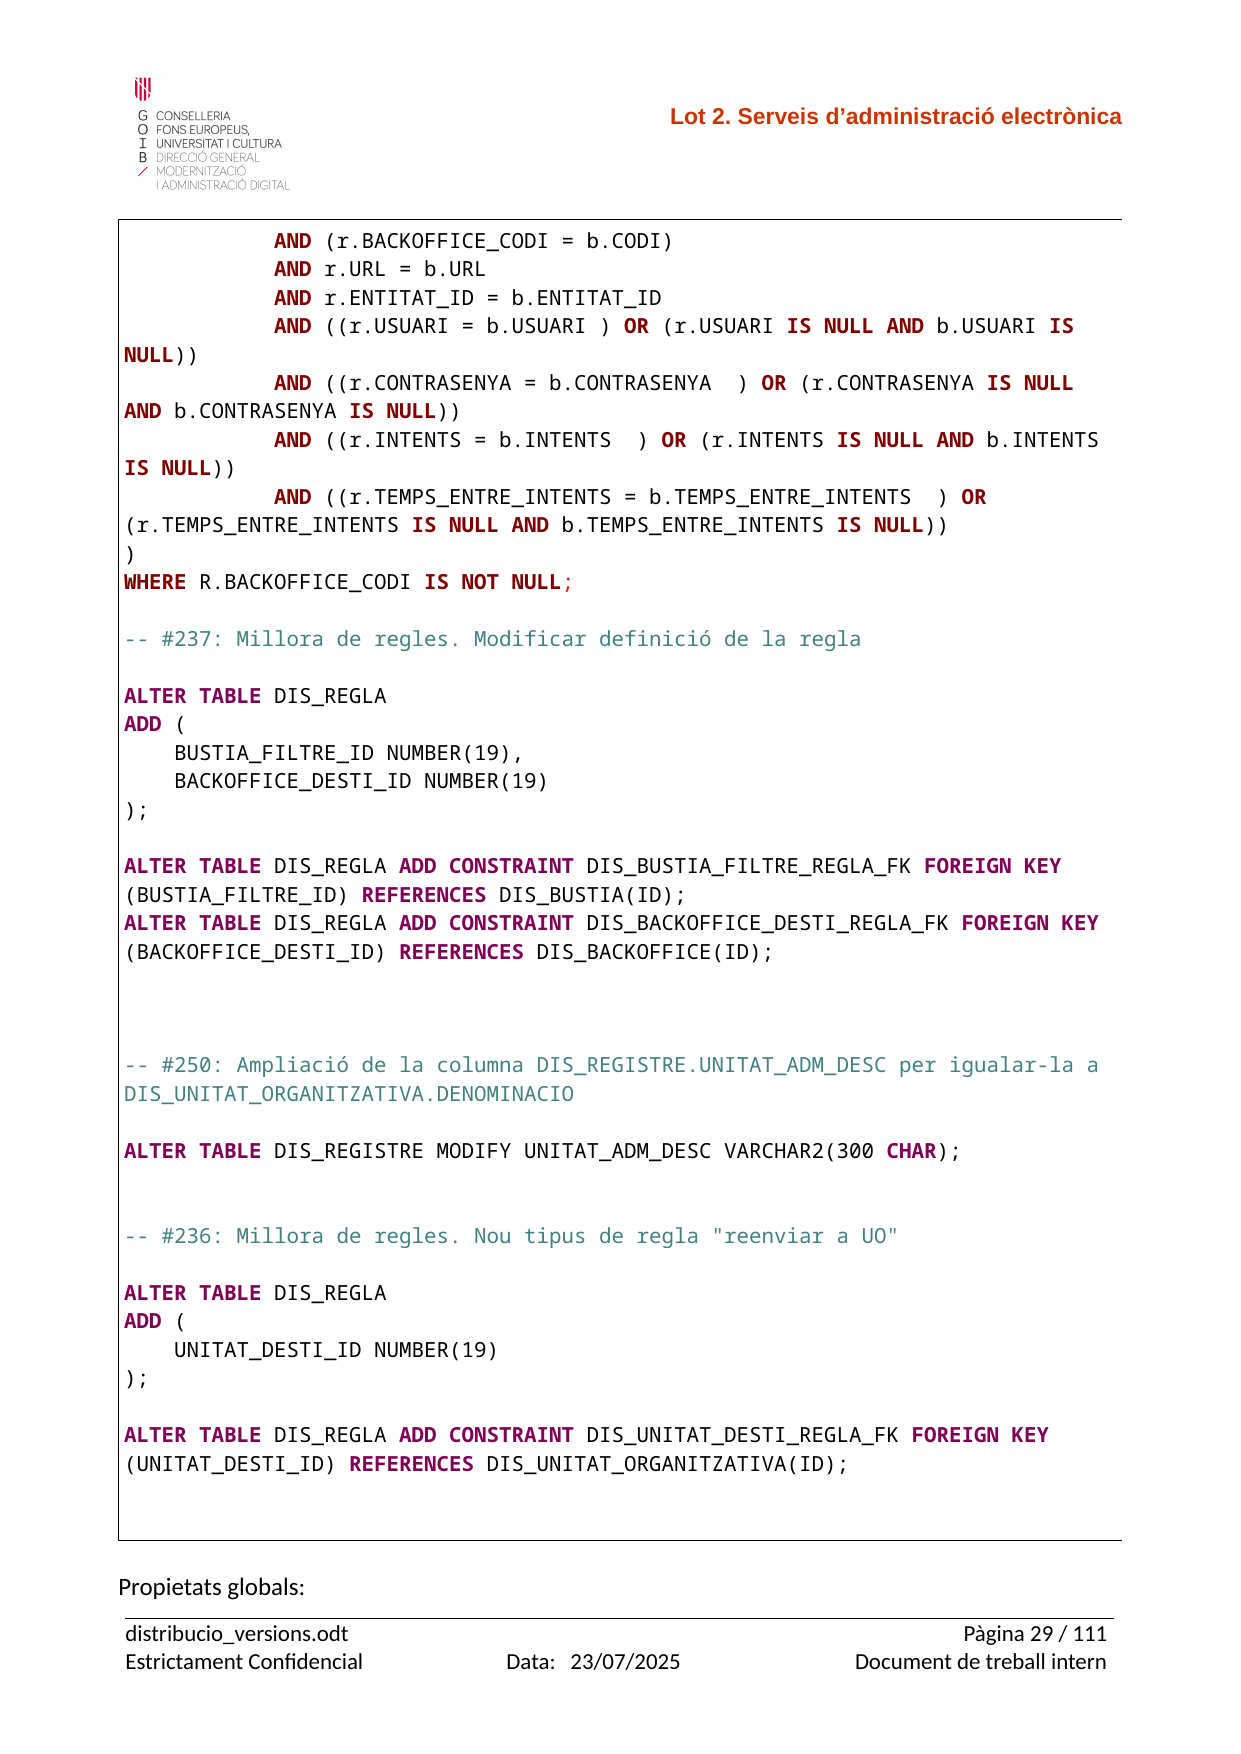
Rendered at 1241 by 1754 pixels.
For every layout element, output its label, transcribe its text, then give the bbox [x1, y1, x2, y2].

table_header AND (r.BACKOFFICE_CODI = b.CODI) AND r.URL = b.URL AND r.ENTITAT_ID = b.ENTITAT_ID AND ((r.USUARI = b.USUARI ) OR (r.USUARI IS NULL AND b.USUARI IS NULL)) AND ((r.CONTRASENYA = b.CONTRASENYA ) OR (r.CONTRASENYA IS NULL AND b.CONTRASENYA IS NULL)) AND ((r.INTENTS = b.INTENTS ) OR (r.INTENTS IS NULL AND b.INTENTS IS NULL)) AND ((r.TEMPS_ENTRE_INTENTS = b.TEMPS_ENTRE_INTENTS ) OR (r.TEMPS_ENTRE_INTENTS IS NULL AND b.TEMPS_ENTRE_INTENTS IS NULL)) ) WHERE R.BACKOFFICE_CODI IS NOT NULL; -- #237: Millora de regles. Modificar definició de la regla ALTER TABLE DIS_REGLA ADD ( BUSTIA_FILTRE_ID NUMBER(19), BACKOFFICE_DESTI_ID NUMBER(19) ); ALTER TABLE DIS_REGLA ADD CONSTRAINT DIS_BUSTIA_FILTRE_REGLA_FK FOREIGN KEY (BUSTIA_FILTRE_ID) REFERENCES DIS_BUSTIA(ID); ALTER TABLE DIS_REGLA ADD CONSTRAINT DIS_BACKOFFICE_DESTI_REGLA_FK FOREIGN KEY (BACKOFFICE_DESTI_ID) REFERENCES DIS_BACKOFFICE(ID); -- #250: Ampliació de la columna DIS_REGISTRE.UNITAT_ADM_DESC per igualar-la a DIS_UNITAT_ORGANITZATIVA.DENOMINACIO ALTER TABLE DIS_REGISTRE MODIFY UNITAT_ADM_DESC VARCHAR2(300 CHAR); -- #236: Millora de regles. Nou tipus de regla "reenviar a UO" ALTER TABLE DIS_REGLA ADD ( UNITAT_DESTI_ID NUMBER(19) ); ALTER TABLE DIS_REGLA ADD CONSTRAINT DIS_UNITAT_DESTI_REGLA_FK FOREIGN KEY (UNITAT_DESTI_ID) REFERENCES DIS_UNITAT_ORGANITZATIVA(ID); [119, 220, 1122, 1540]
picture [126, 70, 299, 197]
text Propietats globals: [118, 1571, 1122, 1602]
